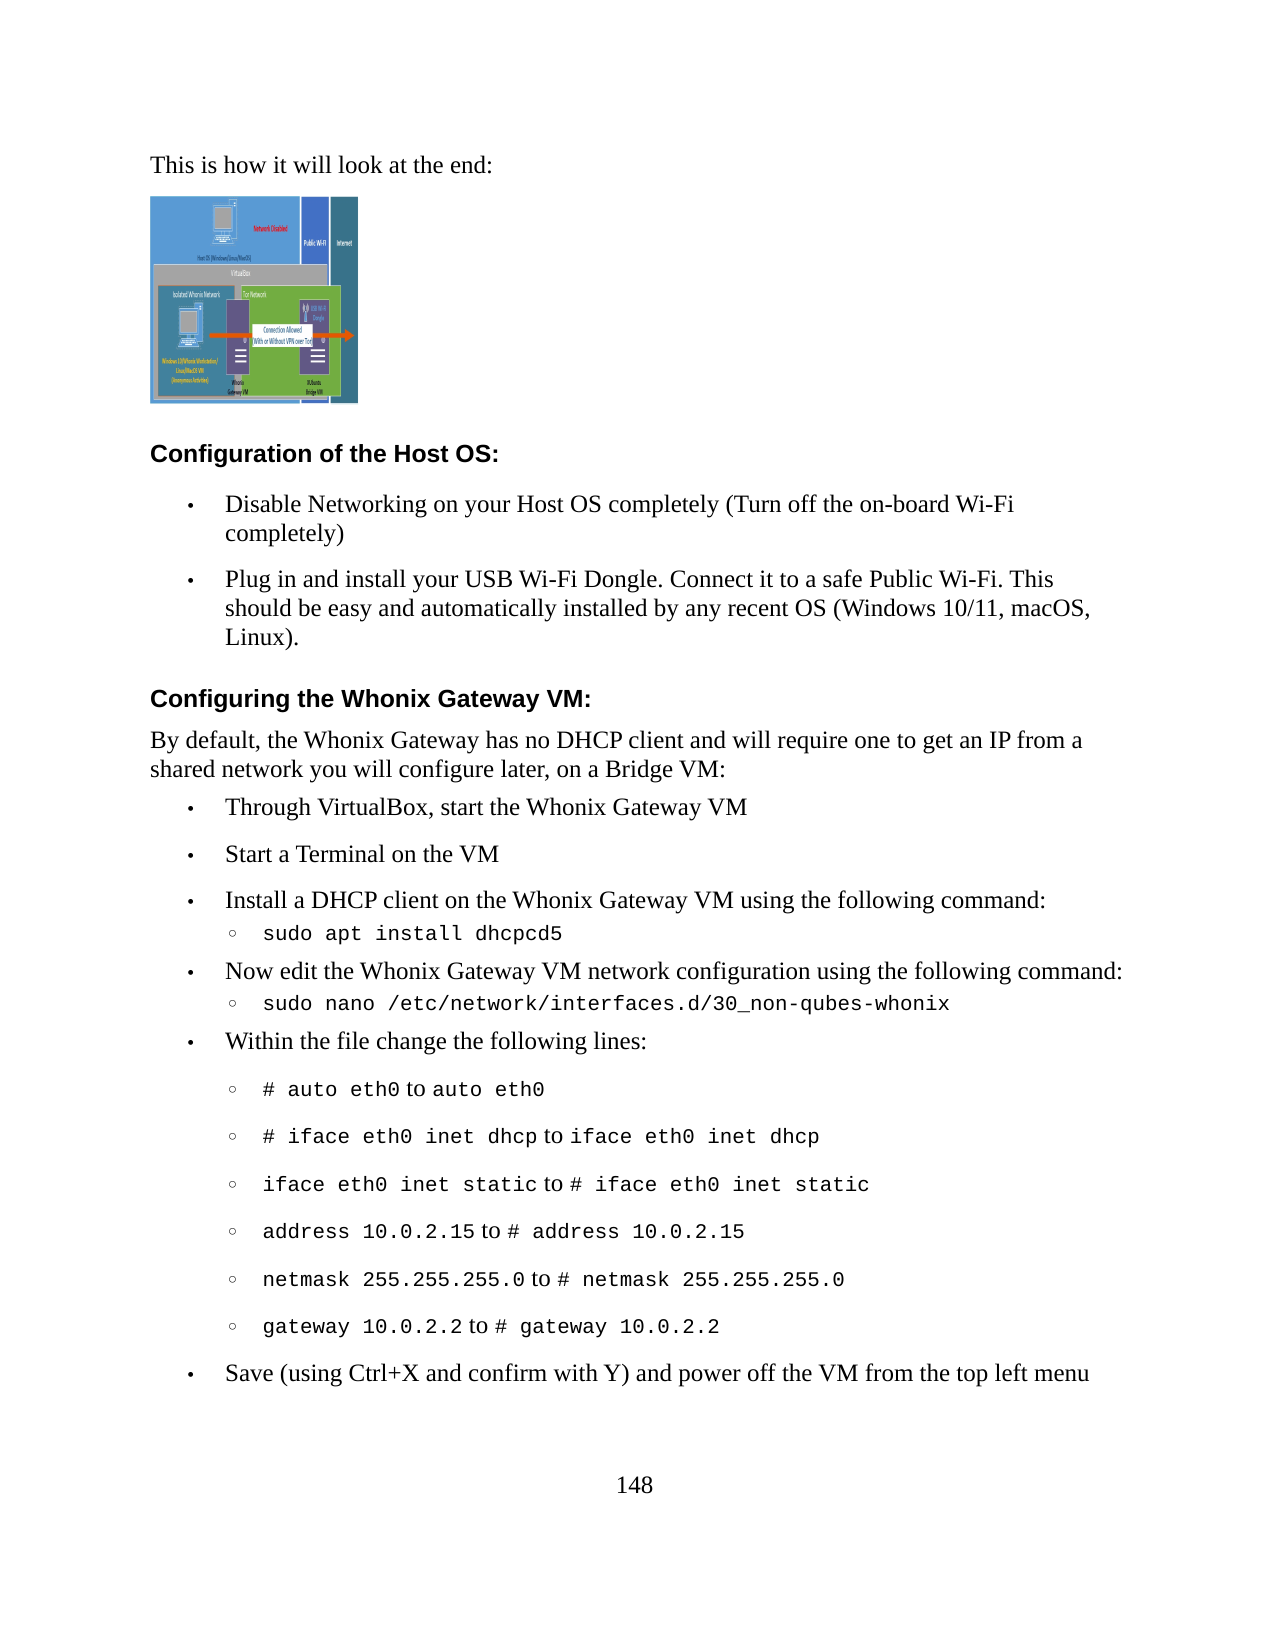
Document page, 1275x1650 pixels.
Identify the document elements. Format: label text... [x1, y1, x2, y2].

subtitle Configuration of the Host OS: [150, 439, 1125, 467]
subtitle Configuring the Whonix Gateway VM: [150, 684, 1125, 713]
list Disable Networking on your Host OS completely (Turn off the on-board Wi-Fi completely) [187, 489, 1125, 546]
list address 10.0.2.15 to # address 10.0.2.15 [225, 1215, 1125, 1245]
list Install a DHCP client on the Whonix Gateway VM using the following command: [187, 885, 1125, 914]
list netmask 255.255.255.0 to # netmask 255.255.255.0 [225, 1263, 1125, 1292]
list sudo apt install dhcpcd5 [225, 923, 1125, 947]
list Within the file change the following lines: [187, 1026, 1125, 1055]
list Save (using Ctrl+X and confirm with Y) and power off the VM from the top left menu [187, 1358, 1125, 1386]
picture [150, 196, 359, 405]
list sudo nano /etc/network/interfaces.d/30_non-qubes-whonix [225, 993, 1125, 1017]
text This is how it will look at the end: [150, 150, 1125, 179]
list # auto eth0 to auto eth0 [225, 1073, 1125, 1102]
list gateway 10.0.2.2 to # gateway 10.0.2.2 [225, 1310, 1125, 1340]
list Plug in and install your USB Wi-Fi Dongle. Connect it to a safe Public Wi-Fi. This should be easy and automatically installed by any recent OS (Windows 10/11, macOS, Linux). [187, 564, 1125, 651]
list # iface eth0 inet dhcp to iface eth0 inet dhcp [225, 1120, 1125, 1150]
list Through VirtualBox, start the Whonix Gateway VM [187, 792, 1125, 821]
text By default, the Whonix Gateway has no DHCP client and will require one to get an IP from a shared network you will configure later, on a Bridge VM: [150, 726, 1125, 783]
list Start a Terminal on the VM [187, 839, 1125, 867]
list iface eth0 inet static to # iface eth0 inet static [225, 1168, 1125, 1197]
list Now edit the Whonix Gateway VM network configuration using the following command: [187, 956, 1125, 984]
